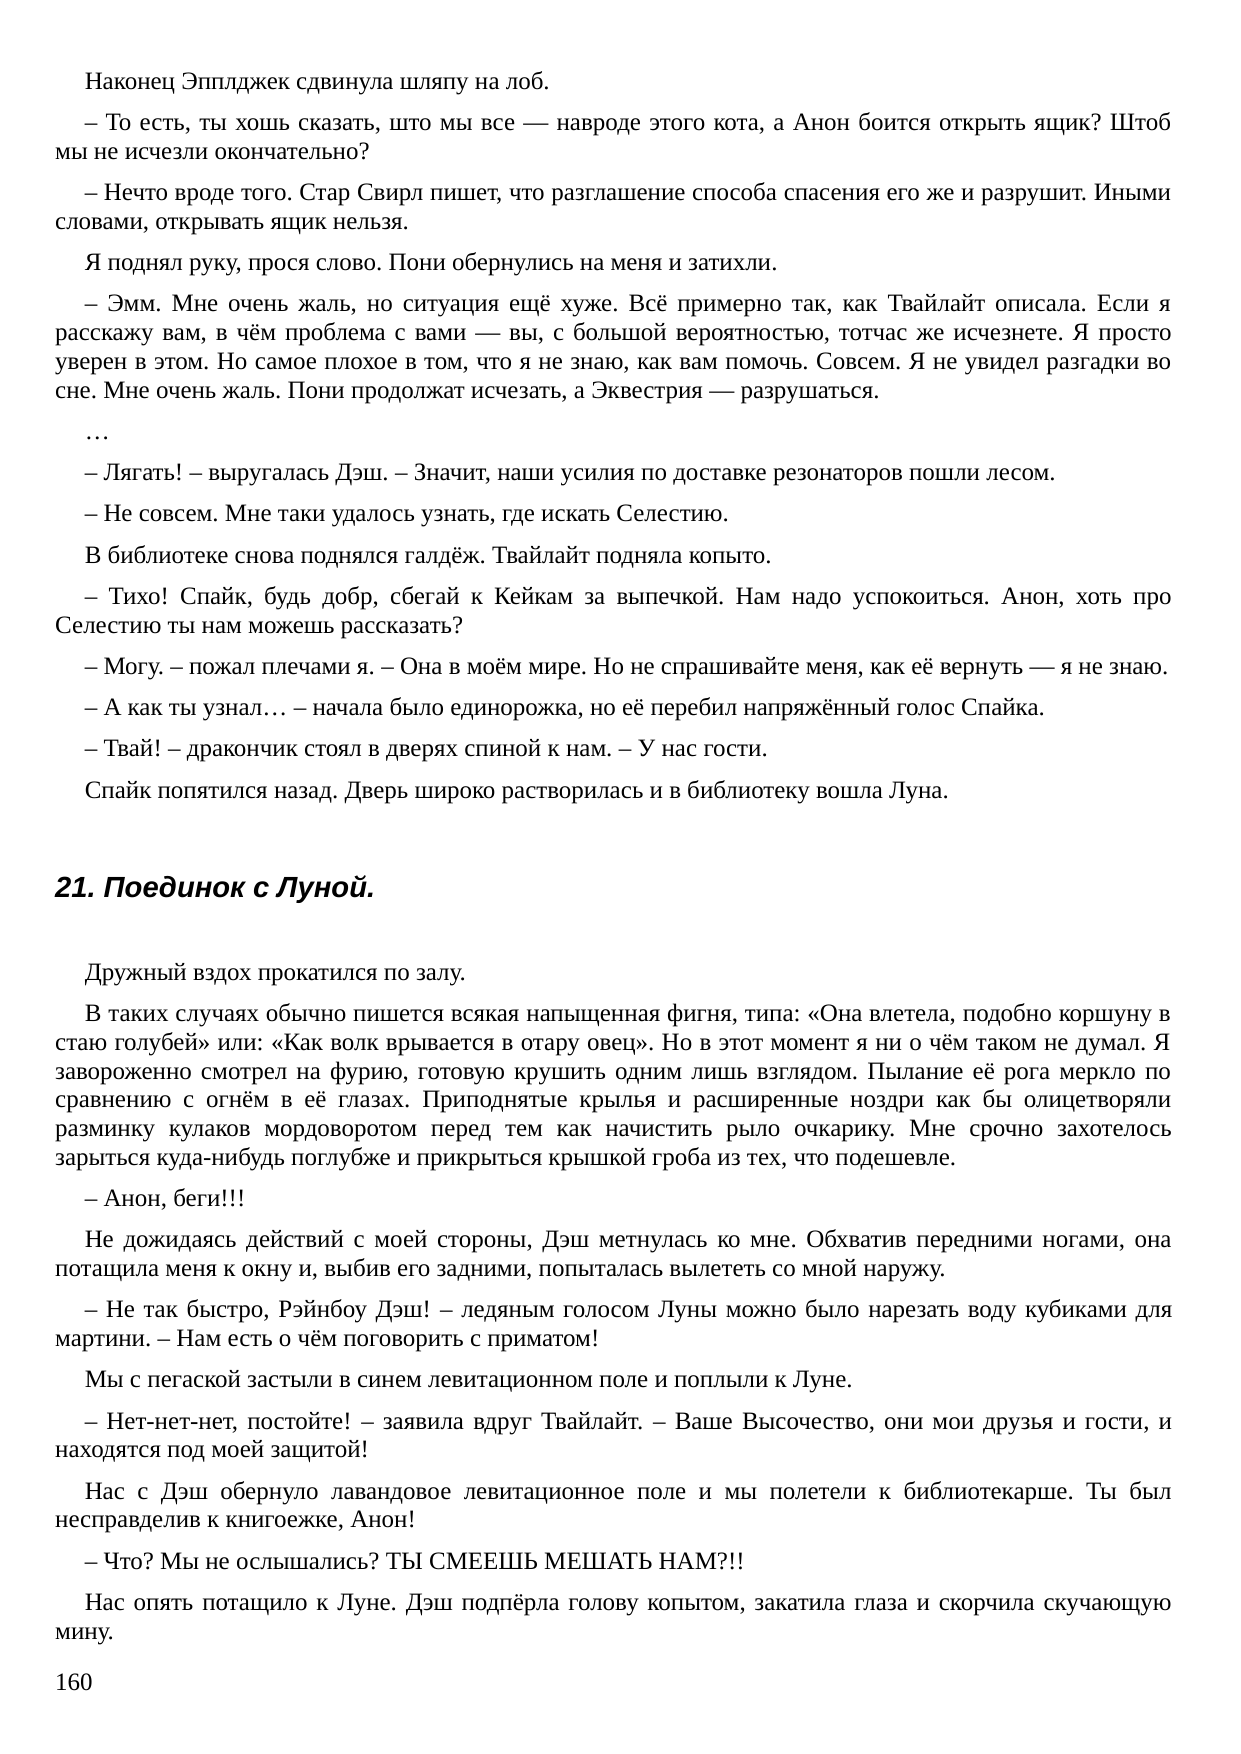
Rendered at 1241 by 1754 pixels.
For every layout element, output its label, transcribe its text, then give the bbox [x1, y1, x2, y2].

text Дружный вздох прокатился по залу. [55, 957, 1173, 986]
text Мы с пегаской застыли в синем левитационном поле и поплыли к Луне. [55, 1364, 1173, 1393]
text – Не совсем. Мне таки удалось узнать, где искать Селестию. [55, 498, 1173, 527]
text – Твай! – дракончик стоял в дверях спиной к нам. – У нас гости. [55, 733, 1173, 762]
text Наконец Эпплджек сдвинула шляпу на лоб. [55, 66, 1173, 95]
text Спайк попятился назад. Дверь широко растворилась и в библиотеку вошла Луна. [55, 775, 1173, 803]
text Не дожидаясь действий с моей стороны, Дэш метнулась ко мне. Обхватив передними ногами, она потащила меня к окну и, выбив его задними, попыталась вылететь со мной наружу. [55, 1224, 1173, 1282]
text – Нечто вроде того. Стар Свирл пишет, что разглашение способа спасения его же и разрушит. Иными словами, открывать ящик нельзя. [55, 177, 1173, 235]
text – То есть, ты хошь сказать, што мы все — навроде этого кота, а Анон боится открыть ящик? Штоб мы не исчезли окончательно? [55, 107, 1173, 165]
text – Тихо! Спайк, будь добр, сбегай к Кейкам за выпечкой. Нам надо успокоиться. Анон, хоть про Селестию ты нам можешь рассказать? [55, 581, 1173, 638]
text … [55, 416, 1173, 445]
text Нас опять потащило к Луне. Дэш подпёрла голову копытом, закатила глаза и скорчила скучающую мину. [55, 1587, 1173, 1644]
text – Лягать! – выругалась Дэш. – Значит, наши усилия по доставке резонаторов пошли лесом. [55, 457, 1173, 486]
text – Нет-нет-нет, постойте! – заявила вдруг Твайлайт. – Ваше Высочество, они мои друзья и гости, и находятся под моей защитой! [55, 1406, 1173, 1463]
text В библиотеке снова поднялся галдёж. Твайлайт подняла копыто. [55, 540, 1173, 568]
text – Не так быстро, Рэйнбоу Дэш! – ледяным голосом Луны можно было нарезать воду кубиками для мартини. – Нам есть о чём поговорить с приматом! [55, 1294, 1173, 1352]
text В таких случаях обычно пишется всякая напыщенная фигня, типа: «Она влетела, подобно коршуну в стаю голубей» или: «Как волк врывается в отару овец». Но в этот момент я ни о чём таком не думал. Я завороженно смотрел на фурию, готовую крушить одним лишь взглядом. Пылание её рога меркло по сравнению с огнём в её глазах. Приподнятые крылья и расширенные ноздри как бы олицетворяли разминку кулаков мордоворотом перед тем как начистить рыло очкарику. Мне срочно захотелось зарыться куда-нибудь поглубже и прикрыться крышкой гроба из тех, что подешевле. [55, 998, 1173, 1171]
text – А как ты узнал… – начала было единорожка, но её перебил напряжённый голос Спайка. [55, 692, 1173, 721]
subtitle 21. Поединок с Луной. [55, 870, 1173, 903]
text – Что? Мы не ослышались? ТЫ СМЕЕШЬ МЕШАТЬ НАМ?!! [55, 1546, 1173, 1574]
text – Эмм. Мне очень жаль, но ситуация ещё хуже. Всё примерно так, как Твайлайт описала. Если я расскажу вам, в чём проблема с вами — вы, с большой вероятностью, тотчас же исчезнете. Я просто уверен в этом. Но самое плохое в том, что я не знаю, как вам помочь. Совсем. Я не увидел разгадки во сне. Мне очень жаль. Пони продолжат исчезать, а Эквестрия — разрушаться. [55, 288, 1173, 403]
text Нас с Дэш обернуло лавандовое левитационное поле и мы полетели к библиотекарше. Ты был несправделив к книгоежке, Анон! [55, 1476, 1173, 1533]
text – Могу. – пожал плечами я. – Она в моём мире. Но не спрашивайте меня, как её вернуть — я не знаю. [55, 651, 1173, 680]
text Я поднял руку, прося слово. Пони обернулись на меня и затихли. [55, 247, 1173, 276]
text – Анон, беги!!! [55, 1183, 1173, 1212]
